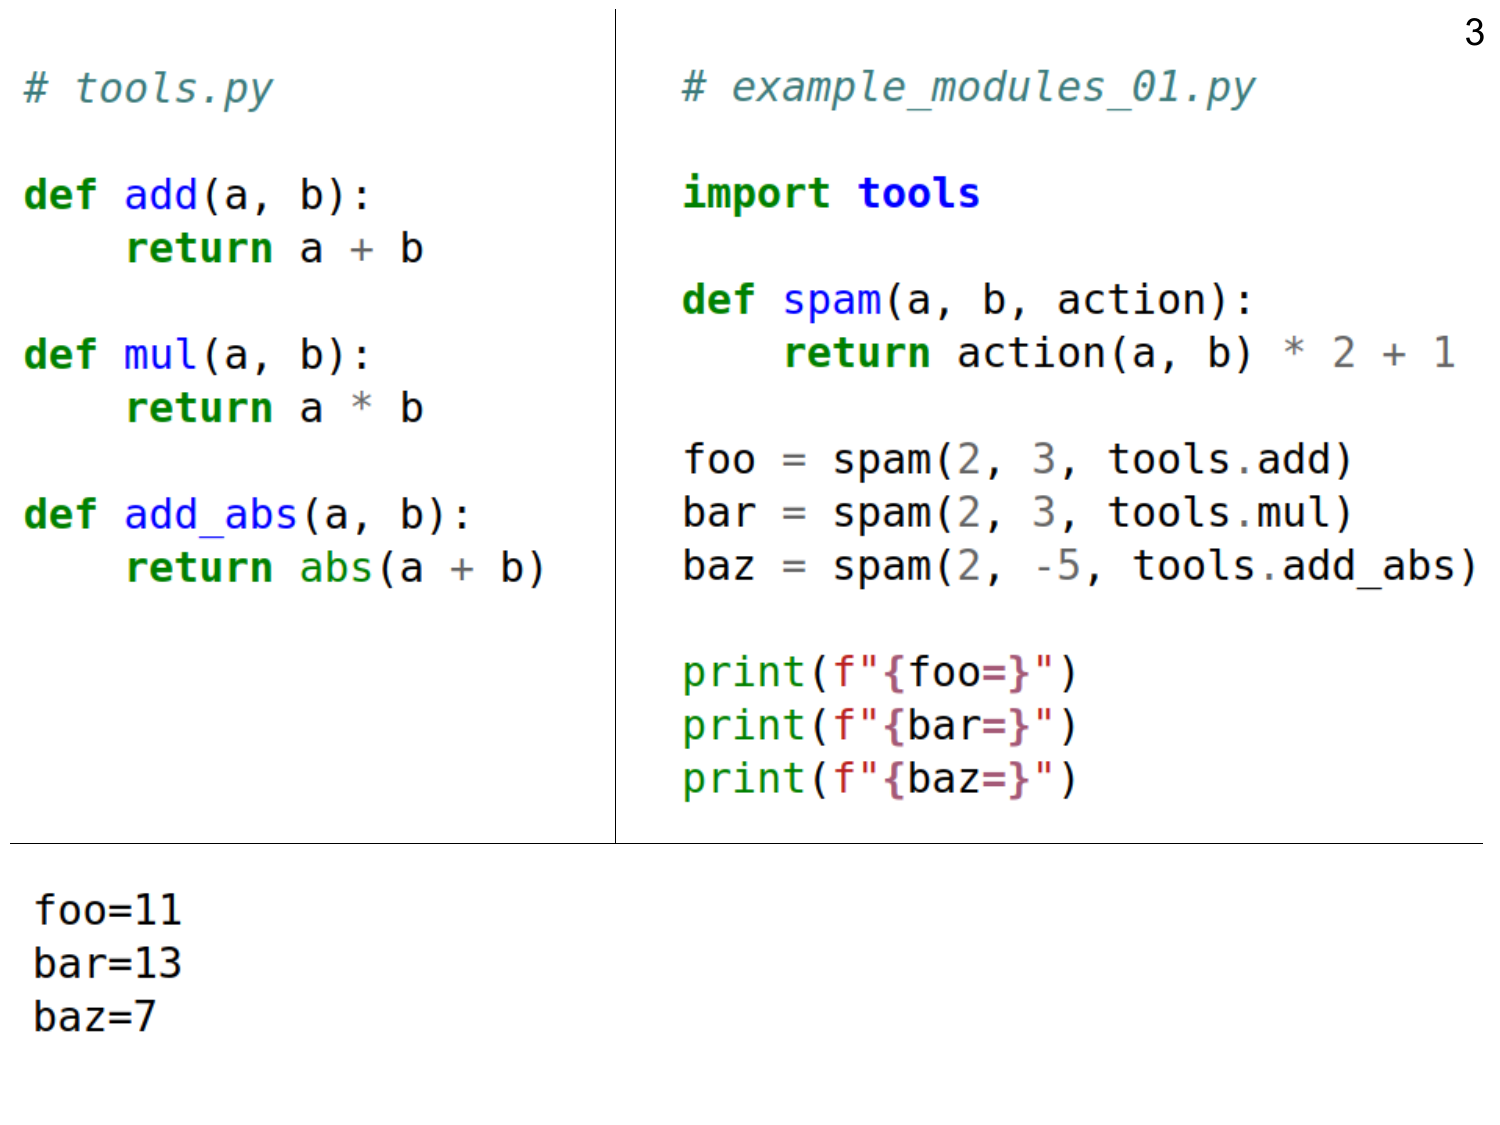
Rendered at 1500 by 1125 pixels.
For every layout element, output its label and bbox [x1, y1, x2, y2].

picture [665, 56, 1487, 821]
picture [25, 870, 193, 1044]
picture [13, 59, 555, 604]
